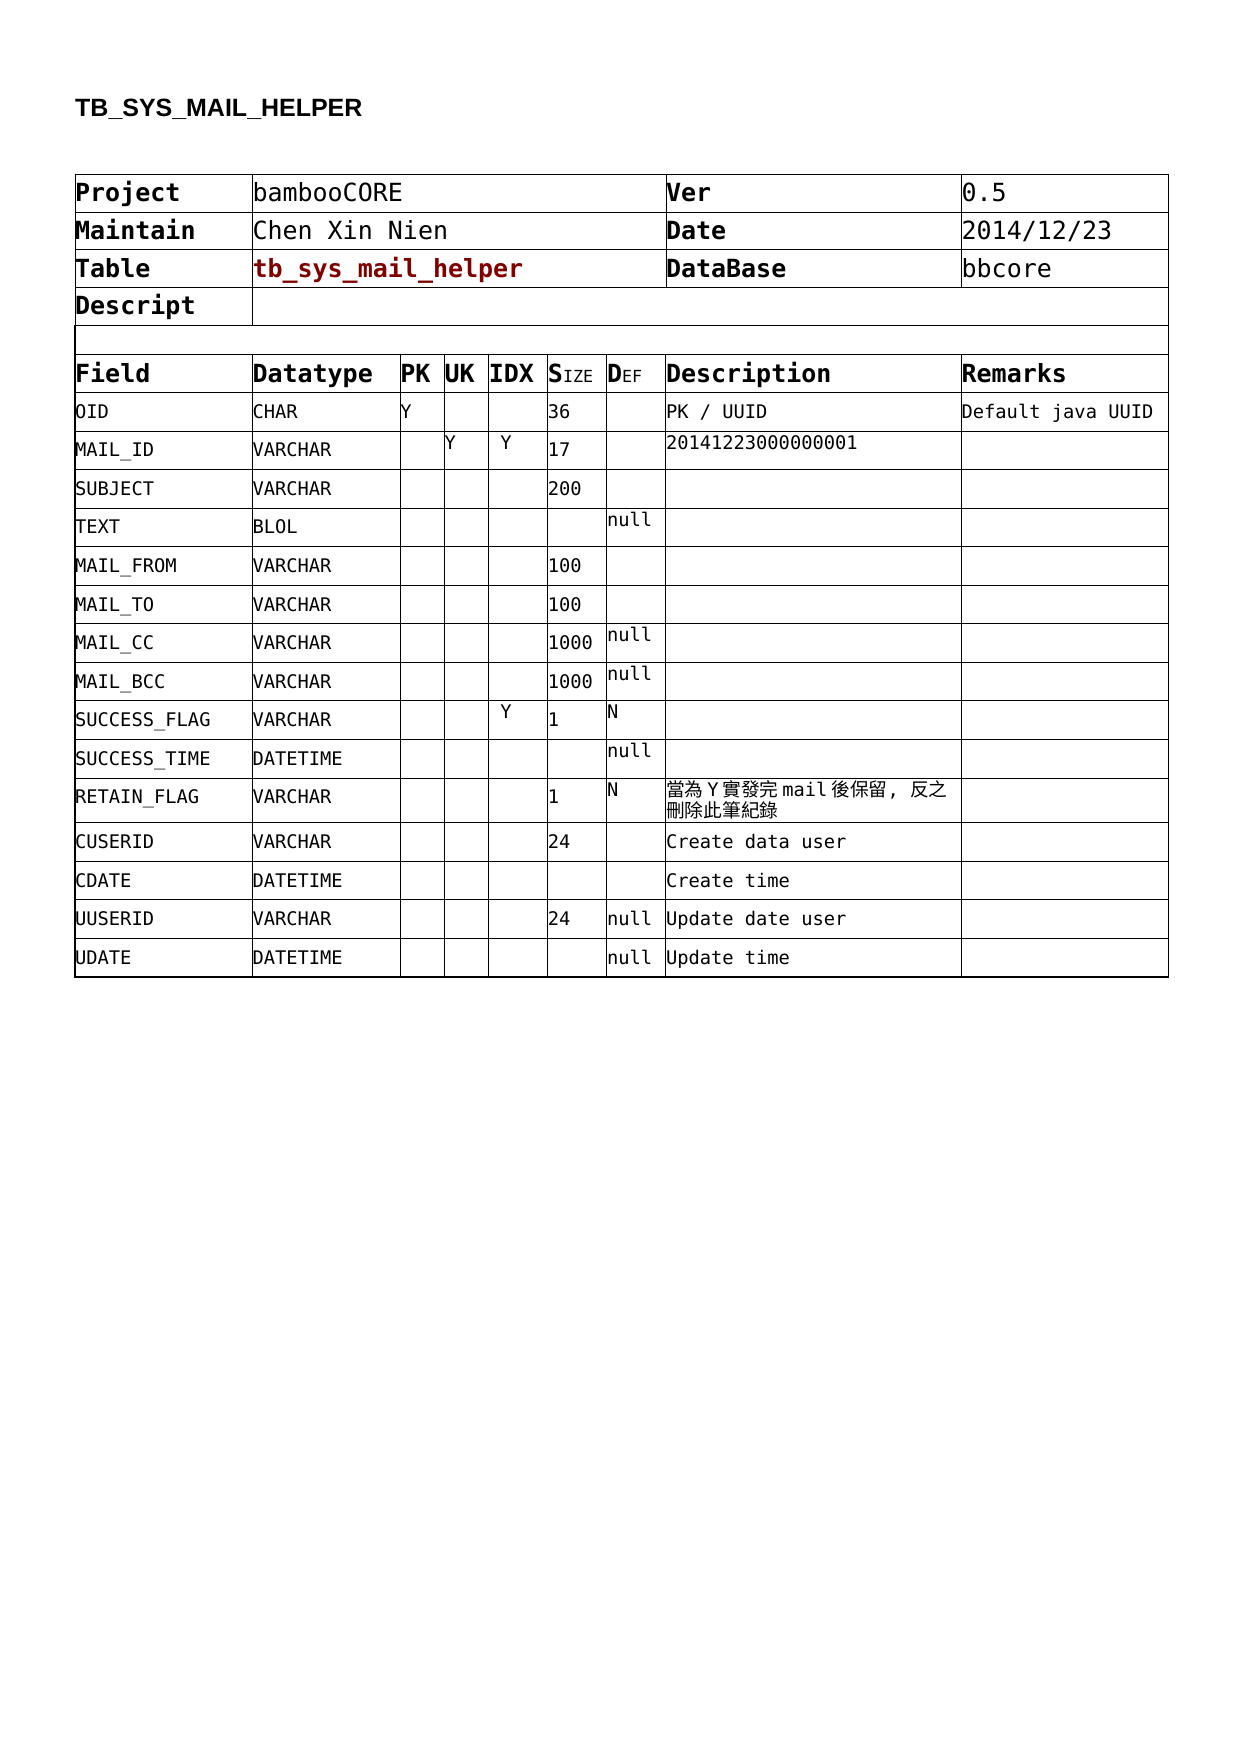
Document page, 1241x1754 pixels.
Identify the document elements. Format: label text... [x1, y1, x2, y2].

table_cell MAIL_FROM [76, 547, 252, 585]
table_cell Create time [666, 862, 961, 899]
table_cell VARCHAR [253, 547, 400, 585]
table_cell [401, 862, 444, 899]
table_cell Field [76, 355, 252, 392]
table_cell [489, 547, 547, 585]
table_cell 100 [548, 547, 606, 585]
table_cell [607, 823, 665, 861]
table_cell [666, 701, 961, 739]
table_cell [401, 624, 444, 662]
table_cell UUSERID [76, 900, 252, 938]
table_cell [489, 740, 547, 777]
table_cell [1169, 431, 1181, 469]
table_cell [1169, 778, 1181, 822]
table_cell IDX [489, 355, 547, 392]
table_cell [445, 779, 488, 822]
table_cell [962, 470, 1168, 508]
table_cell DATETIME [253, 862, 400, 899]
table_cell [666, 624, 961, 662]
table_cell [76, 326, 1168, 353]
table_cell Description [666, 355, 961, 392]
table_cell [607, 862, 665, 899]
table_cell null [607, 509, 665, 546]
table_cell [1169, 700, 1181, 739]
table_header Ver [667, 175, 961, 212]
table_cell 100 [548, 586, 606, 623]
table_cell [401, 823, 444, 861]
table_cell [962, 779, 1168, 822]
table_cell [666, 509, 961, 546]
table_cell bbcore [962, 250, 1168, 287]
table_cell [548, 740, 606, 777]
table_cell Date [667, 213, 961, 249]
table_cell Default java UUID [962, 393, 1168, 431]
table_cell null [607, 900, 665, 938]
table_cell [445, 939, 488, 976]
table_cell VARCHAR [253, 701, 400, 739]
table_cell [445, 900, 488, 938]
table_cell [1169, 585, 1181, 623]
table_cell [401, 779, 444, 822]
table_cell [962, 624, 1168, 662]
table_cell Datatype [253, 355, 400, 392]
table_cell [666, 740, 961, 777]
table_cell BLOL [253, 509, 400, 546]
table_cell [666, 470, 961, 508]
table_cell 200 [548, 470, 606, 508]
table_cell [607, 432, 665, 469]
table_cell Remarks [962, 355, 1168, 392]
table_cell VARCHAR [253, 432, 400, 469]
table_cell DEF [607, 355, 665, 392]
table_cell PK / UUID [666, 393, 961, 431]
table_cell N [607, 701, 665, 739]
table_cell null [607, 939, 665, 976]
table_cell null [607, 663, 665, 700]
table_cell [445, 470, 488, 508]
table_cell VARCHAR [253, 823, 400, 861]
table_cell [1169, 392, 1181, 431]
table_cell 1 [548, 701, 606, 739]
table_cell [607, 547, 665, 585]
table_cell VARCHAR [253, 624, 400, 662]
table_cell [1175, 249, 1181, 287]
table_cell [489, 393, 547, 431]
table_cell [962, 900, 1168, 938]
table_cell [962, 663, 1168, 700]
table_cell [445, 586, 488, 623]
table_cell null [607, 740, 665, 777]
table_cell [489, 779, 547, 822]
table_cell SUCCESS_FLAG [76, 701, 252, 739]
table_header bambooCORE [253, 175, 666, 212]
table_cell [607, 470, 665, 508]
table_cell VARCHAR [253, 663, 400, 700]
table_cell UK [445, 355, 488, 392]
table_cell [1169, 662, 1181, 700]
table_cell [401, 586, 444, 623]
table_cell Create data user [666, 823, 961, 861]
table_cell [1169, 623, 1181, 662]
table_cell [962, 862, 1168, 899]
table_cell [401, 939, 444, 976]
table_cell [962, 939, 1168, 976]
table_cell Y [445, 432, 488, 469]
table_cell [489, 900, 547, 938]
table_header 0.5 [962, 175, 1168, 212]
table_cell 24 [548, 823, 606, 861]
table_cell Table [76, 250, 252, 287]
table_cell Update time [666, 939, 961, 976]
table_cell DataBase [667, 250, 961, 287]
table_cell [489, 663, 547, 700]
table_cell [607, 586, 665, 623]
table_cell [401, 547, 444, 585]
table_cell [1169, 354, 1181, 392]
table_cell MAIL_BCC [76, 663, 252, 700]
table_cell 1 [548, 779, 606, 822]
table_cell [445, 862, 488, 899]
table_cell DATETIME [253, 740, 400, 777]
table_cell 17 [548, 432, 606, 469]
table_cell [445, 547, 488, 585]
table_cell [401, 701, 444, 739]
table_cell VARCHAR [253, 470, 400, 508]
table_cell [445, 663, 488, 700]
table_cell [1175, 287, 1181, 325]
table_cell [548, 862, 606, 899]
table_cell TEXT [76, 509, 252, 546]
table_cell UDATE [76, 939, 252, 976]
table_cell 當為Y實發完mail後保留, 反之刪除此筆紀錄 [666, 779, 961, 822]
table_cell [489, 586, 547, 623]
table_cell N [607, 779, 665, 822]
table_cell [1169, 899, 1181, 938]
table_cell [1169, 739, 1181, 777]
table_cell [962, 509, 1168, 546]
table_cell [666, 586, 961, 623]
table_cell MAIL_TO [76, 586, 252, 623]
table_cell [401, 470, 444, 508]
table_cell 1000 [548, 663, 606, 700]
table_cell Chen Xin Nien [253, 213, 666, 249]
table_cell [401, 740, 444, 777]
table_cell [1169, 546, 1181, 585]
table_cell [401, 900, 444, 938]
table_cell [962, 823, 1168, 861]
table_cell tb_sys_mail_helper [253, 250, 666, 287]
table_cell Descript [76, 288, 252, 325]
table_cell [962, 432, 1168, 469]
table_cell [489, 823, 547, 861]
table_cell MAIL_ID [76, 432, 252, 469]
table_cell [607, 393, 665, 431]
table_cell 2014/12/23 [962, 213, 1168, 249]
table_cell SIZE [548, 355, 606, 392]
table_cell 24 [548, 900, 606, 938]
table_cell Y [489, 701, 547, 739]
table_cell [1169, 508, 1181, 546]
table_cell [1169, 469, 1181, 508]
table_cell RETAIN_FLAG [76, 779, 252, 822]
table_cell VARCHAR [253, 586, 400, 623]
table_cell [445, 823, 488, 861]
table_cell [445, 393, 488, 431]
table_cell [1169, 325, 1181, 353]
table_cell OID [76, 393, 252, 431]
table_cell [548, 939, 606, 976]
table_cell PK [401, 355, 444, 392]
table_cell [962, 547, 1168, 585]
table_cell [401, 663, 444, 700]
table_cell 1000 [548, 624, 606, 662]
table_cell null [607, 624, 665, 662]
table_cell Y [401, 393, 444, 431]
table_cell [489, 470, 547, 508]
table_cell 36 [548, 393, 606, 431]
table_cell Update date user [666, 900, 961, 938]
table_cell CUSERID [76, 823, 252, 861]
table_cell [489, 624, 547, 662]
table_cell [253, 288, 1168, 325]
table_cell 20141223000000001 [666, 432, 961, 469]
table_cell SUCCESS_TIME [76, 740, 252, 777]
table_cell [962, 586, 1168, 623]
table_cell [548, 509, 606, 546]
table_cell [401, 432, 444, 469]
table_cell [445, 740, 488, 777]
table_header [1175, 174, 1181, 212]
table_cell [445, 624, 488, 662]
table_cell MAIL_CC [76, 624, 252, 662]
table_cell CHAR [253, 393, 400, 431]
table_cell [1169, 938, 1181, 976]
table_cell Maintain [76, 213, 252, 249]
table_cell VARCHAR [253, 900, 400, 938]
subtitle TB_SYS_MAIL_HELPER [75, 89, 1165, 127]
table_cell [401, 509, 444, 546]
table_cell DATETIME [253, 939, 400, 976]
table_cell [445, 509, 488, 546]
table_cell Y [489, 432, 547, 469]
table_cell [489, 509, 547, 546]
table_cell [1169, 861, 1181, 899]
table_cell [666, 547, 961, 585]
table_cell [962, 740, 1168, 777]
table_cell [489, 862, 547, 899]
table_cell [1169, 822, 1181, 861]
table_cell SUBJECT [76, 470, 252, 508]
table_header Project [76, 175, 252, 212]
table_cell VARCHAR [253, 779, 400, 822]
table_cell CDATE [76, 862, 252, 899]
table_cell [666, 663, 961, 700]
table_cell [1175, 212, 1181, 249]
table_cell [962, 701, 1168, 739]
table_cell [445, 701, 488, 739]
table_cell [489, 939, 547, 976]
